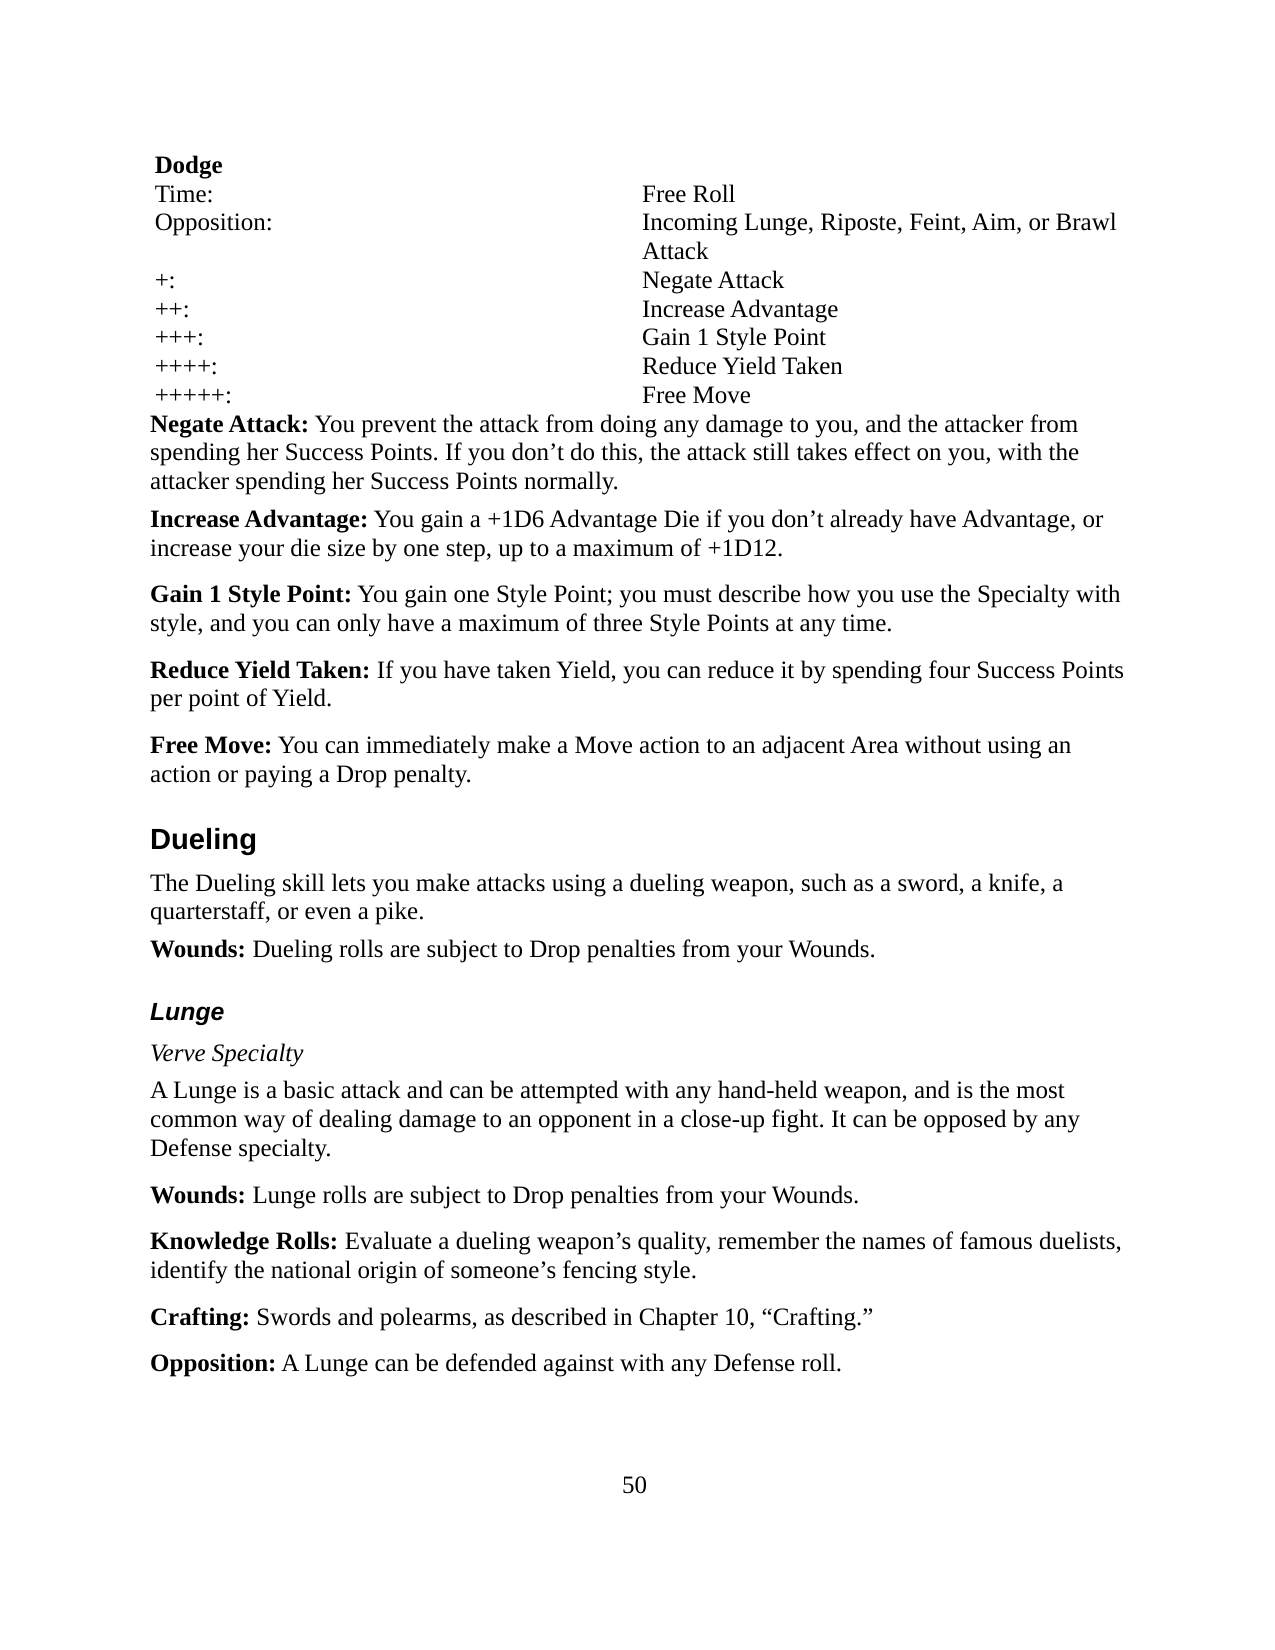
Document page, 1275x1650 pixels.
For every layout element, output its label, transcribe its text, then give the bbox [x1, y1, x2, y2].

text Wounds: Dueling rolls are subject to Drop penalties from your Wounds. [150, 934, 1125, 963]
table_cell Reduce Yield Taken [638, 351, 1125, 380]
table_cell Free Roll [638, 179, 1125, 207]
text Negate Attack: You prevent the attack from doing any damage to you, and the attacker from spending her Success Points. If you don’t do this, the attack still takes effect on you, with the attacker spending her Success Points normally. [150, 409, 1125, 495]
table_cell +: [150, 265, 637, 294]
table_cell Negate Attack [638, 265, 1125, 294]
text Free Move: You can immediately make a Move action to an adjacent Area without using an action or paying a Drop penalty. [150, 730, 1125, 788]
text Increase Advantage: You gain a +1D6 Advantage Die if you don’t already have Advantage, or increase your die size by one step, up to a maximum of +1D12. [150, 504, 1125, 561]
table_cell Incoming Lunge, Riposte, Feint, Aim, or Brawl Attack [638, 208, 1125, 265]
table_header [638, 150, 1125, 179]
table_cell Free Move [638, 380, 1125, 409]
table_cell Increase Advantage [638, 294, 1125, 322]
text Wounds: Lunge rolls are subject to Drop penalties from your Wounds. [150, 1180, 1125, 1208]
table_cell ++++: [150, 351, 637, 380]
text Crafting: Swords and polearms, as described in Chapter 10, “Crafting.” [150, 1302, 1125, 1331]
table_cell +++: [150, 323, 637, 351]
text Reduce Yield Taken: If you have taken Yield, you can reduce it by spending four Success Points per point of Yield. [150, 655, 1125, 712]
text The Dueling skill lets you make attacks using a dueling weapon, such as a sword, a knife, a quarterstaff, or even a pike. [150, 868, 1125, 925]
table_cell Gain 1 Style Point [638, 323, 1125, 351]
text Verve Specialty [150, 1038, 1125, 1067]
text Knowledge Rolls: Evaluate a dueling weapon’s quality, remember the names of famous duelists, identify the national origin of someone’s fencing style. [150, 1226, 1125, 1284]
subtitle Lunge [150, 997, 1125, 1025]
text Gain 1 Style Point: You gain one Style Point; you must describe how you use the Specialty with style, and you can only have a maximum of three Style Points at any time. [150, 579, 1125, 637]
text Opposition: A Lunge can be defended against with any Defense roll. [150, 1348, 1125, 1377]
table_cell ++: [150, 294, 637, 322]
table_header Dodge [150, 150, 637, 179]
text A Lunge is a basic attack and can be attempted with any hand-held weapon, and is the most common way of dealing damage to an opponent in a close-up fight. It can be opposed by any Defense specialty. [150, 1076, 1125, 1162]
table_cell Opposition: [150, 208, 637, 265]
table_cell +++++: [150, 380, 637, 409]
table_cell Time: [150, 179, 637, 207]
subtitle Dueling [150, 822, 1125, 855]
